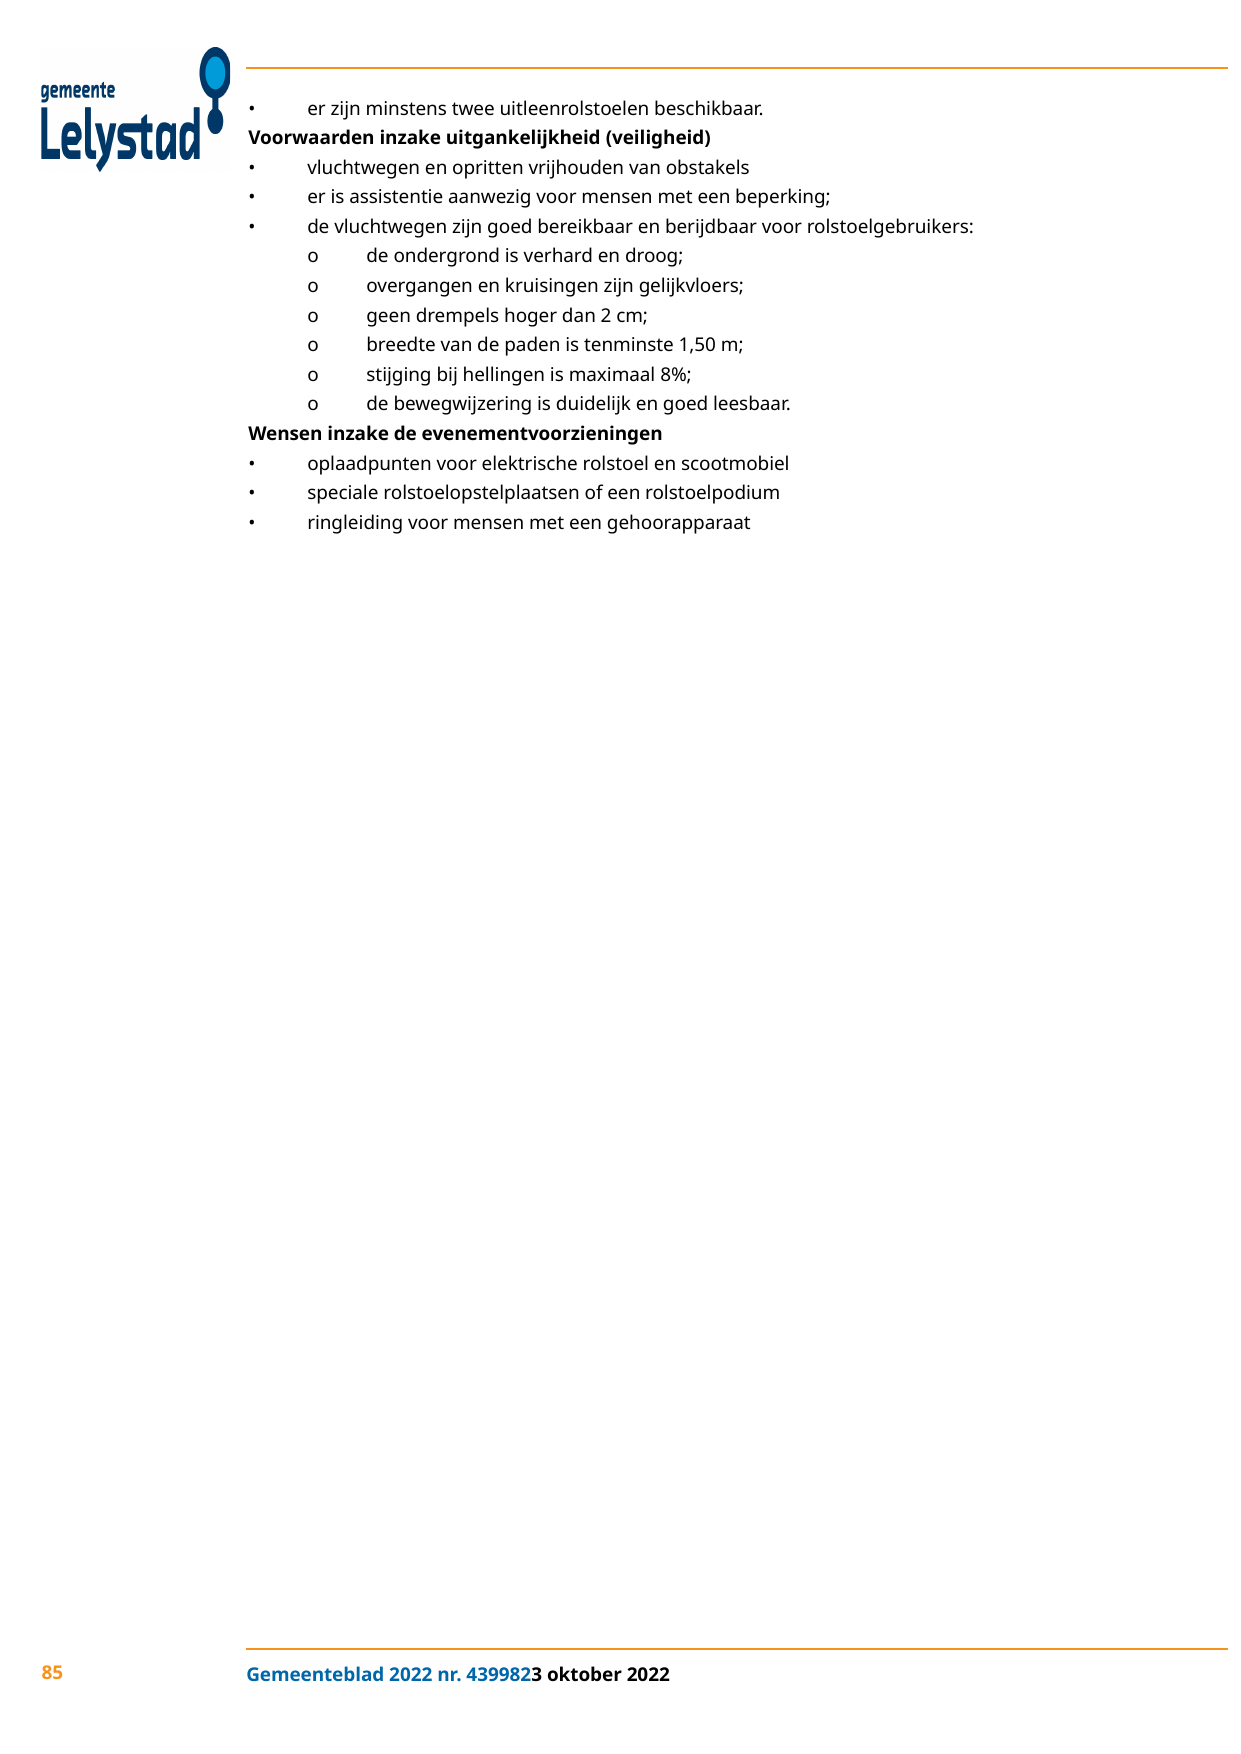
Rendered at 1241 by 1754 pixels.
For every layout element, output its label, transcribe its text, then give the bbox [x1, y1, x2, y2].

list ringleiding voor mensen met een gehoorapparaat [248, 509, 1152, 535]
text Voorwaarden inzake uitgankelijkheid (veiligheid) [248, 124, 1152, 150]
list speciale rolstoelopstelplaatsen of een rolstoelpodium [248, 479, 1152, 505]
list overgangen en kruisingen zijn gelijkvloers; [307, 272, 1152, 298]
list vluchtwegen en opritten vrijhouden van obstakels [248, 154, 1152, 180]
text Wensen inzake de evenementvoorzieningen [248, 420, 1152, 446]
picture [41, 47, 231, 172]
list de bewegwijzering is duidelijk en goed leesbaar. [307, 391, 1152, 416]
list geen drempels hoger dan 2 cm; [307, 302, 1152, 328]
list er zijn minstens twee uitleenrolstoelen beschikbaar. [248, 95, 1152, 121]
list oplaadpunten voor elektrische rolstoel en scootmobiel [248, 450, 1152, 476]
list de vluchtwegen zijn goed bereikbaar en berijdbaar voor rolstoelgebruikers: [248, 213, 1152, 239]
list stijging bij hellingen is maximaal 8%; [307, 361, 1152, 387]
list de ondergrond is verhard en droog; [307, 243, 1152, 268]
list breedte van de paden is tenminste 1,50 m; [307, 331, 1152, 357]
list er is assistentie aanwezig voor mensen met een beperking; [248, 183, 1152, 209]
